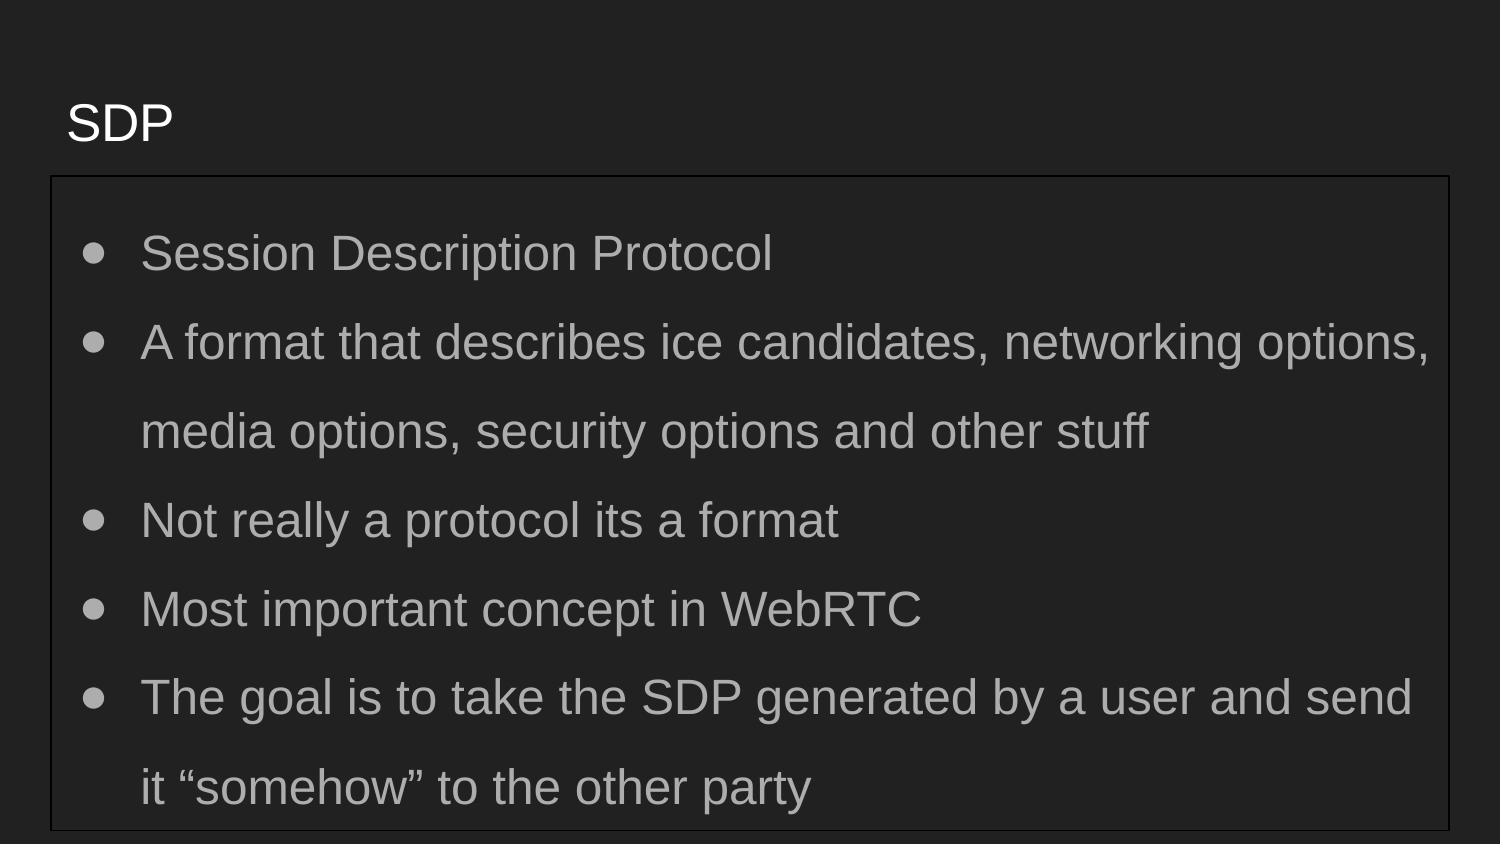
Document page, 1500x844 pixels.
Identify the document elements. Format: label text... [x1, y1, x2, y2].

list Session Description Protocol A format that describes ice candidates, networking options, media options, security options and other stuff Not really a protocol its a format Most important concept in WebRTC The goal is to take the SDP generated by a user and send it “somehow” to the other party [51, 175, 1449, 831]
title SDP [51, 72, 1449, 167]
